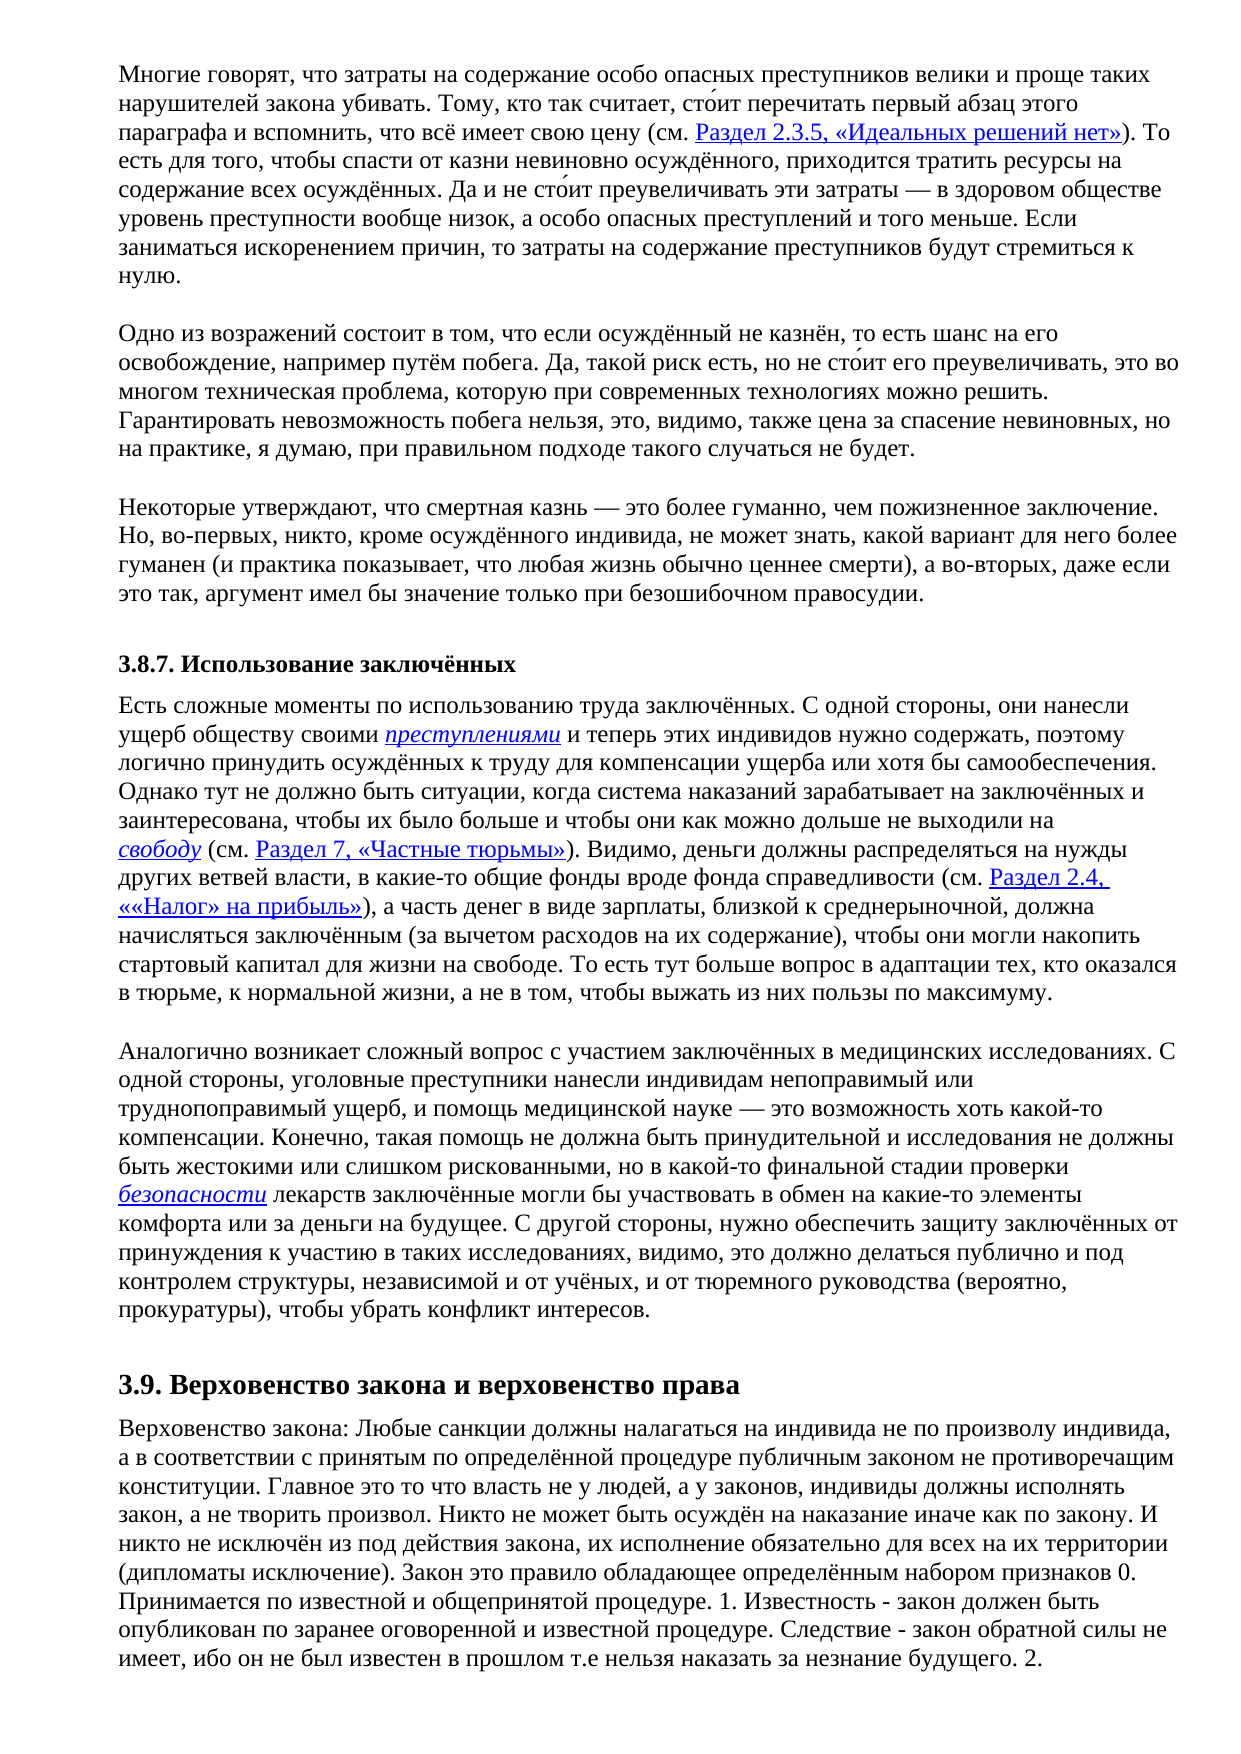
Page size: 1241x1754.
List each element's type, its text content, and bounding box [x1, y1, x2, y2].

text Некоторые утверждают, что смертная казнь — это более гуманно, чем пожизненное заключение. Но, во-первых, никто, кроме осуждённого индивида, не может знать, какой вариант для него более гуманен (и практика показывает, что любая жизнь обычно ценнее смерти), а во-вторых, даже если это так, аргумент имел бы значение только при безошибочном правосудии. [118, 492, 1181, 607]
text Аналогично возникает сложный вопрос с участием заключённых в медицинских исследованиях. С одной стороны, уголовные преступники нанесли индивидам непоправимый или труднопоправимый ущерб, и помощь медицинской науке — это возможность хоть какой-то компенсации. Конечно, такая помощь не должна быть принудительной и исследования не должны быть жестокими или слишком рискованными, но в какой-то финальной стадии проверки безопасности лекарств заключённые могли бы участвовать в обмен на какие-то элементы комфорта или за деньги на будущее. С другой стороны, нужно обеспечить защиту заключённых от принуждения к участию в таких исследованиях, видимо, это должно делаться публично и под контролем структуры, независимой и от учёных, и от тюремного руководства (вероятно, прокуратуры), чтобы убрать конфликт интересов. [118, 1036, 1181, 1323]
text Многие говорят, что затраты на содержание особо опасных преступников велики и проще таких нарушителей закона убивать. Тому, кто так считает, сто́ит перечитать первый абзац этого параграфа и вспомнить, что всё имеет свою цену (см. Раздел 2.3.5, «Идеальных решений нет»). То есть для того, чтобы спасти от казни невиновно осуждённого, приходится тратить ресурсы на содержание всех осуждённых. Да и не сто́ит преувеличивать эти затраты — в здоровом обществе уровень преступности вообще низок, а особо опасных преступлений и того меньше. Если заниматься искоренением причин, то затраты на содержание преступников будут стремиться к нулю. [118, 59, 1181, 289]
subtitle 3.9. Верховенство закона и верховенство права [118, 1367, 1181, 1401]
text Одно из возражений состоит в том, что если осуждённый не казнён, то есть шанс на его освобождение, например путём побега. Да, такой риск есть, но не сто́ит его преувеличивать, это во многом техническая проблема, которую при современных технологиях можно решить. Гарантировать невозможность побега нельзя, это, видимо, также цена за спасение невиновных, но на практике, я думаю, при правильном подходе такого случаться не будет. [118, 318, 1181, 462]
subtitle 3.8.7. Использование заключённых [118, 649, 1181, 677]
text Верховенство закона: Любые санкции должны налагаться на индивида не по произволу индивида, а в соответствии с принятым по определённой процедуре публичным законом не противоречащим конституции. Главное это то что власть не у людей, а у законов, индивиды должны исполнять закон, а не творить произвол. Никто не может быть осуждён на наказание иначе как по закону. И никто не исключён из под действия закона, их исполнение обязательно для всех на их территории (дипломаты исключение). Закон это правило обладающее определённым набором признаков 0. Принимается по известной и общепринятой процедуре. 1. Известность - закон должен быть опубликован по заранее оговоренной и известной процедуре. Следствие - закон обратной силы не имеет, ибо он не был известен в прошлом т.е нельзя наказать за незнание будущего. 2. [118, 1413, 1181, 1672]
text Есть сложные моменты по использованию труда заключённых. С одной стороны, они нанесли ущерб обществу своими преступлениями и теперь этих индивидов нужно содержать, поэтому логично принудить осуждённых к труду для компенсации ущерба или хотя бы самообеспечения. Однако тут не должно быть ситуации, когда система наказаний зарабатывает на заключённых и заинтересована, чтобы их было больше и чтобы они как можно дольше не выходили на свободу (см. Раздел 7, «Частные тюрьмы»). Видимо, деньги должны распределяться на нужды других ветвей власти, в какие-то общие фонды вроде фонда справедливости (см. Раздел 2.4, ««Налог» на прибыль»), а часть денег в виде зарплаты, близкой к среднерыночной, должна начисляться заключённым (за вычетом расходов на их содержание), чтобы они могли накопить стартовый капитал для жизни на свободе. То есть тут больше вопрос в адаптации тех, кто оказался в тюрьме, к нормальной жизни, а не в том, чтобы выжать из них пользы по максимуму. [118, 690, 1181, 1006]
